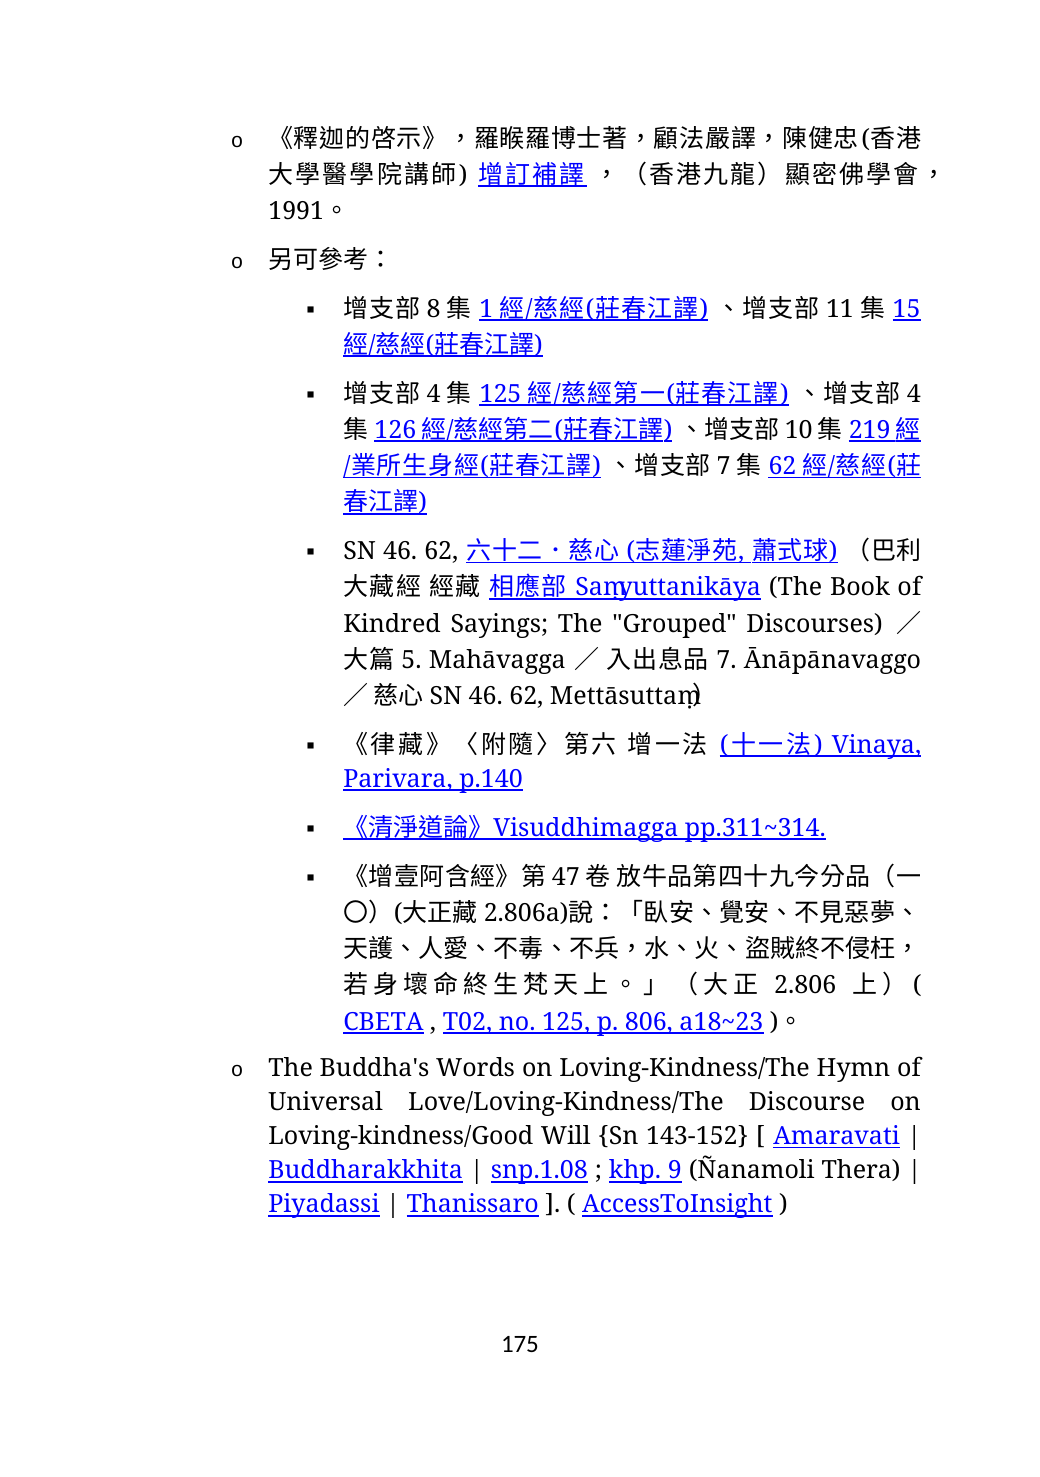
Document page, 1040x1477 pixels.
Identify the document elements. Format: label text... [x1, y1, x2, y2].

list 《律藏》〈附隨〉第六 增一法 (十一法) Vinaya, Parivara, p.140 [306, 724, 921, 795]
list 增支部8集 1經/慈經(莊春江譯) 、增支部11集 15經/慈經(莊春江譯) [306, 288, 921, 361]
list 另可參考： [231, 239, 921, 276]
list 《清淨道論》Visuddhimagga pp.311~314. [306, 807, 921, 843]
list 《增壹阿含經》第47卷 放牛品第四十九今分品（一〇）(大正藏 2.806a)說：「臥安、覺安、不見惡夢、天護、人愛、不毒、不兵，水、火、盜賊終不侵枉，若身壞命終生梵天上。」（大正 2.806 上）( CBETA , T02, no. 125, p. 806, a18~23 )。 [306, 856, 921, 1037]
list 增支部4集 125經/慈經第一(莊春江譯) 、增支部4集 126經/慈經第二(莊春江譯) 、增支部10集 219經/業所生身經(莊春江譯) 、增支部7集 62經/慈經(莊春江譯) [306, 373, 921, 518]
list The Buddha's Words on Loving-Kindness/The Hymn of Universal Love/Loving-Kindness/The Discourse on Loving-kindness/Good Will {Sn 143-152} [ Amaravati | Buddharakkhita | snp.1.08 ; khp. 9 (Ñanamoli Thera) | Piyadassi | Thanissaro ]. ( AccessToInsight ) [231, 1050, 921, 1220]
list SN 46. 62, 六十二．慈心 (志蓮淨苑, 蕭式球) （巴利大藏經 經藏 相應部 Saṃyuttanikāya (The Book of Kindred Sayings; The "Grouped" Discourses) ／ 大篇 5. Mahāvagga ／ 入出息品 7. Ānāpānavaggo ／ 慈心 SN 46. 62, Mettāsuttaṃ） [306, 531, 921, 712]
list 《釋迦的啓示》，羅睺羅博士著，顧法嚴譯，陳健忠(香港大學醫學院講師) 增訂補譯 ，（香港九龍）顯密佛學會，1991。 [231, 118, 921, 227]
